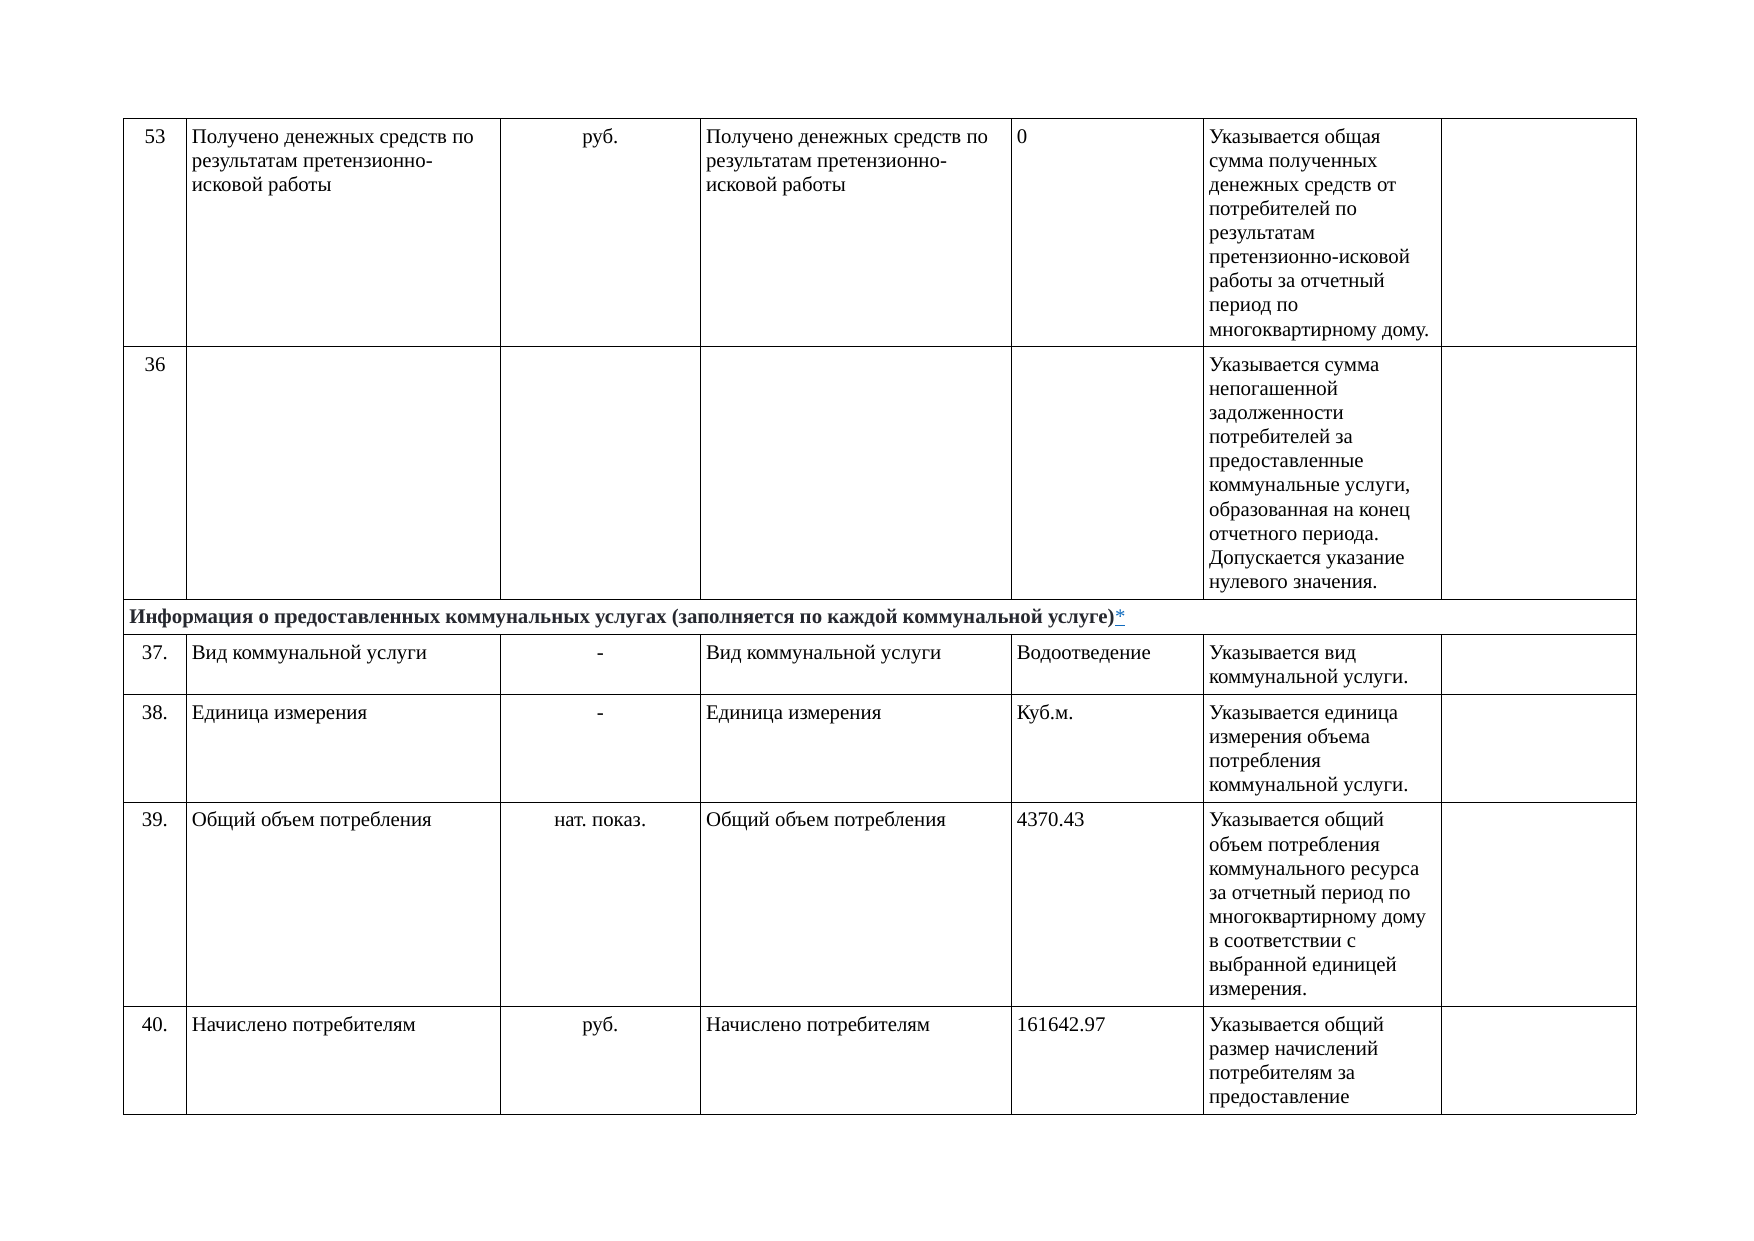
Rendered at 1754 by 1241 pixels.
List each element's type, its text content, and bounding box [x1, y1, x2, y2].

table_cell Начислено потребителям [187, 1007, 500, 1113]
table_cell [1442, 695, 1636, 802]
table_cell [501, 347, 700, 598]
table_cell [1442, 635, 1636, 694]
table_cell Общий объем потребления [187, 803, 500, 1006]
table_cell [1442, 803, 1636, 1006]
table_cell Водоотведение [1012, 635, 1203, 694]
table_cell - [501, 635, 700, 694]
table_cell Вид коммунальной услуги [701, 635, 1011, 694]
table_cell [1442, 119, 1636, 346]
table_cell - [501, 695, 700, 802]
table_cell 36 [124, 347, 186, 598]
table_cell Единица измерения [187, 695, 500, 802]
table_cell Единица измерения [701, 695, 1011, 802]
table_cell [187, 347, 500, 598]
table_cell 4370,43 [1012, 803, 1203, 1006]
table_cell [1442, 347, 1636, 598]
table_cell [1442, 1007, 1636, 1113]
table_cell Начислено потребителям [701, 1007, 1011, 1113]
table_cell 40. [124, 1007, 186, 1113]
table_cell [701, 347, 1011, 598]
table_cell Указывается единица измерения объема потребления коммунальной услуги. [1204, 695, 1441, 802]
table_cell Указывается общая сумма полученных денежных средств от потребителей по результатам претензионно-исковой работы за отчетный период по многоквартирному дому. [1204, 119, 1441, 346]
table_cell 37. [124, 635, 186, 694]
table_cell Получено денежных средств по результатам претензионно-исковой работы [187, 119, 500, 346]
table_cell Указывается общий объем потребления коммунального ресурса за отчетный период по многоквартирному дому в соответствии с выбранной единицей измерения. [1204, 803, 1441, 1006]
table_cell Куб.м. [1012, 695, 1203, 802]
table_cell Указывается общий размер начислений потребителям за предоставление [1204, 1007, 1441, 1113]
table_cell [1012, 347, 1203, 598]
table_cell Указывается сумма непогашенной задолженности потребителей за предоставленные коммунальные услуги, образованная на конец отчетного периода. Допускается указание нулевого значения. [1204, 347, 1441, 598]
table_cell 38. [124, 695, 186, 802]
table_cell 39. [124, 803, 186, 1006]
table_cell 161642,97 [1012, 1007, 1203, 1113]
table_cell 53 [124, 119, 186, 346]
table_cell Информация о предоставленных коммунальных услугах (заполняется по каждой коммунальной услуге)* [124, 600, 1636, 634]
table_cell Общий объем потребления [701, 803, 1011, 1006]
table_cell Вид коммунальной услуги [187, 635, 500, 694]
table_cell 0 [1012, 119, 1203, 346]
table_cell Получено денежных средств по результатам претензионно-исковой работы [701, 119, 1011, 346]
table_cell Указывается вид коммунальной услуги. [1204, 635, 1441, 694]
table_cell руб. [501, 119, 700, 346]
table_cell руб. [501, 1007, 700, 1113]
table_cell нат. показ. [501, 803, 700, 1006]
